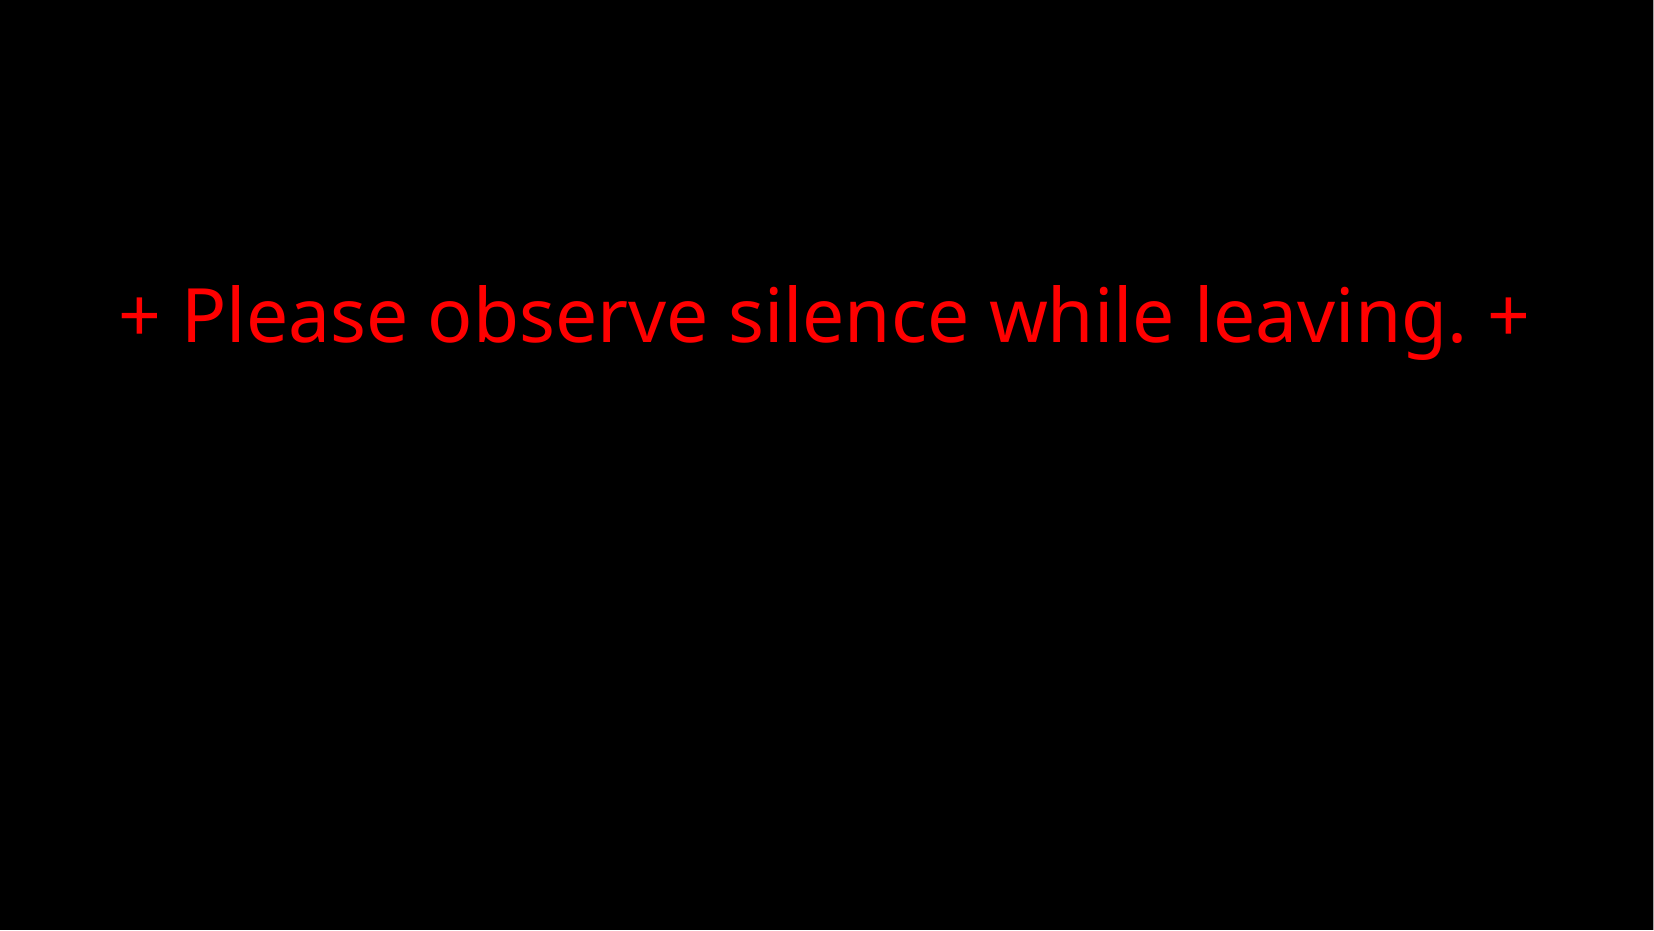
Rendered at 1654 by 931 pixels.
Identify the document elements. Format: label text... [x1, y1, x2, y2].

text_box + Please observe silence while leaving. + [75, 255, 1576, 391]
